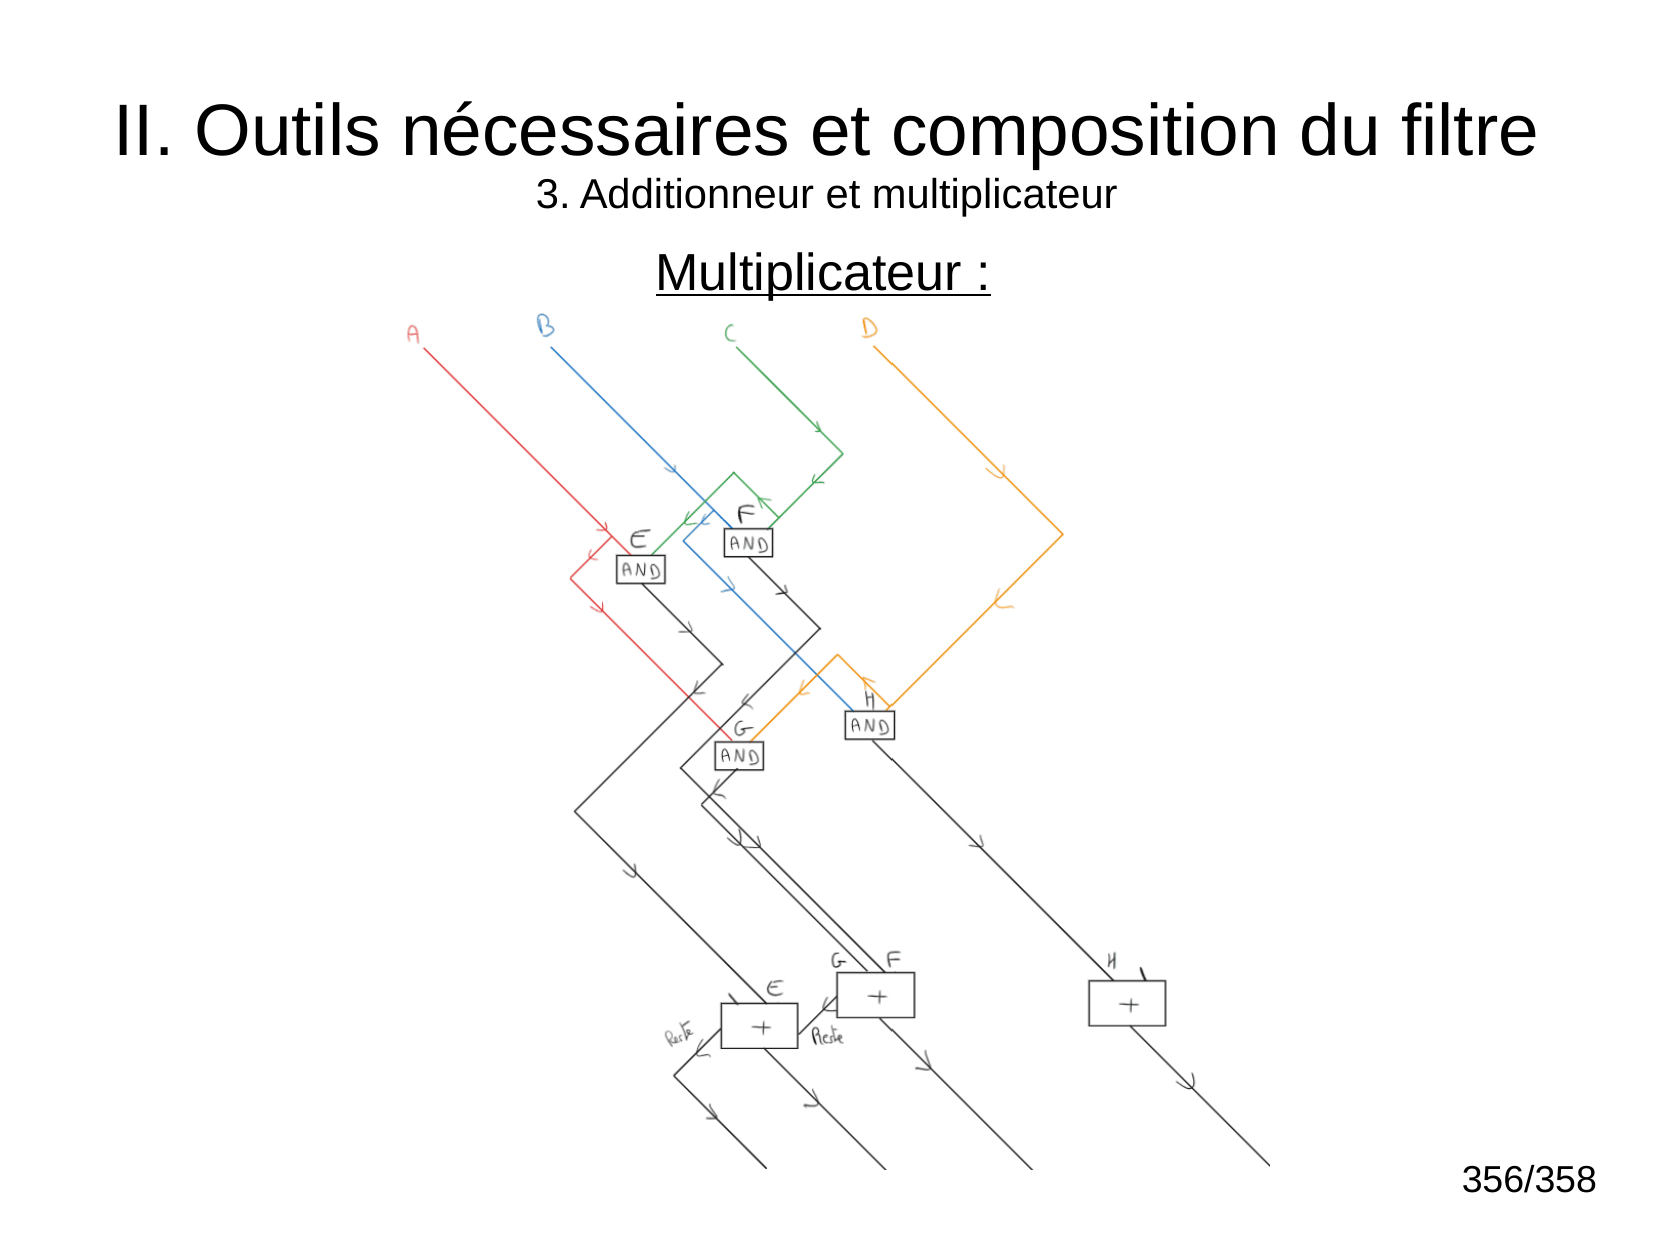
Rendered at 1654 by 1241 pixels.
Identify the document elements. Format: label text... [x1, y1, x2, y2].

text_box <number>/358 [1447, 1151, 1654, 1209]
text_box Multiplicateur : [641, 236, 1006, 310]
title II. Outils nécessaires et composition du filtre 3. Additionneur et multiplicateur [82, 49, 1571, 257]
picture [395, 312, 1270, 1170]
